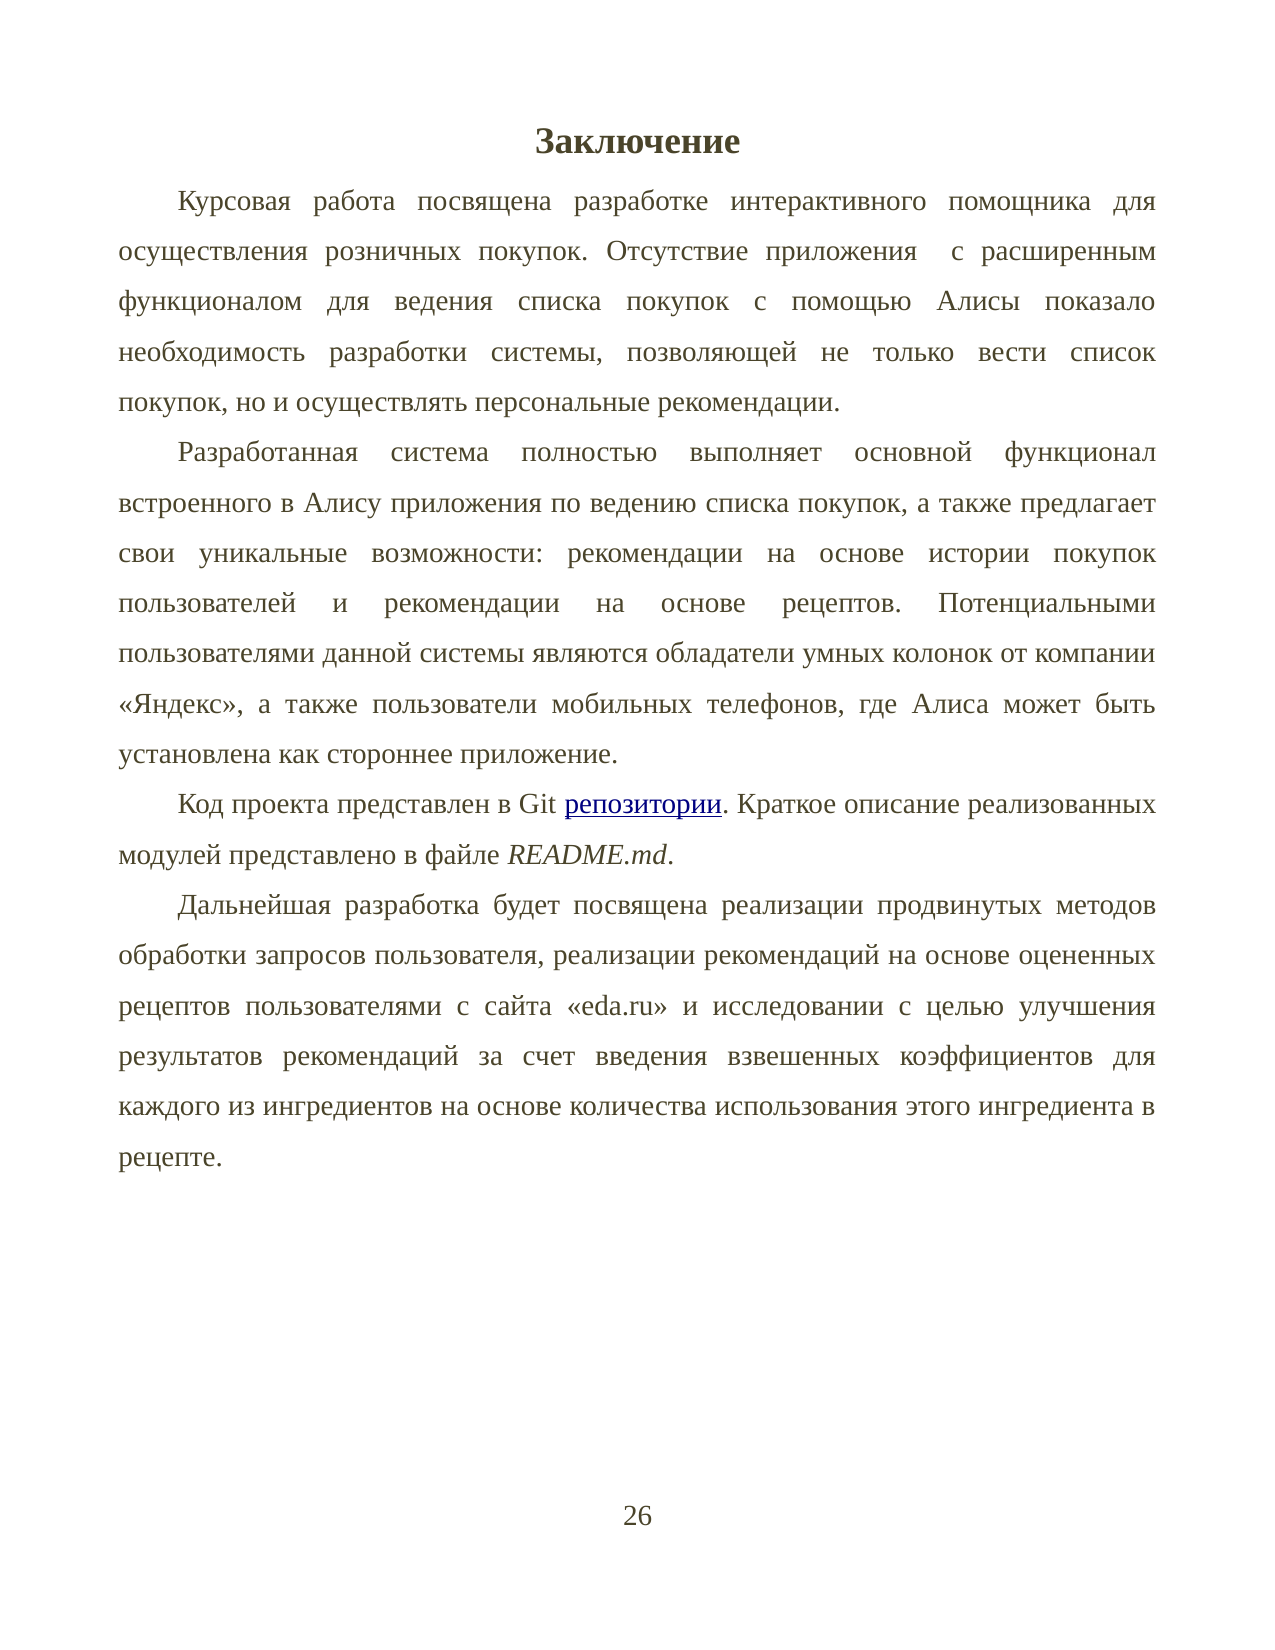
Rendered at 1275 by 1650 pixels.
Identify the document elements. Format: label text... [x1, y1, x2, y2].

text Дальнейшая разработка будет посвящена реализации продвинутых методов обработки запросов пользователя, реализации рекомендаций на основе оцененных рецептов пользователями с сайта «eda.ru» и исследовании с целью улучшения результатов рекомендаций за счет введения взвешенных коэффициентов для каждого из ингредиентов на основе количества использования этого ингредиента в рецепте. [118, 887, 1157, 1172]
text Разработанная система полностью выполняет основной функционал встроенного в Алису приложения по ведению списка покупок, а также предлагает свои уникальные возможности: рекомендации на основе истории покупок пользователей и рекомендации на основе рецептов. Потенциальными пользователями данной системы являются обладатели умных колонок от компании «Яндекс», а также пользователи мобильных телефонов, где Алиса может быть установлена как стороннее приложение. [118, 434, 1157, 770]
text Код проекта представлен в Git репозитории. Краткое описание реализованных модулей представлено в файле README.md. [118, 787, 1157, 870]
subtitle Заключение [118, 118, 1157, 161]
text Курсовая работа посвящена разработке интерактивного помощника для осуществления розничных покупок. Отсутствие приложения с расширенным функционалом для ведения списка покупок с помощью Алисы показало необходимость разработки системы, позволяющей не только вести список покупок, но и осуществлять персональные рекомендации. [118, 183, 1157, 418]
